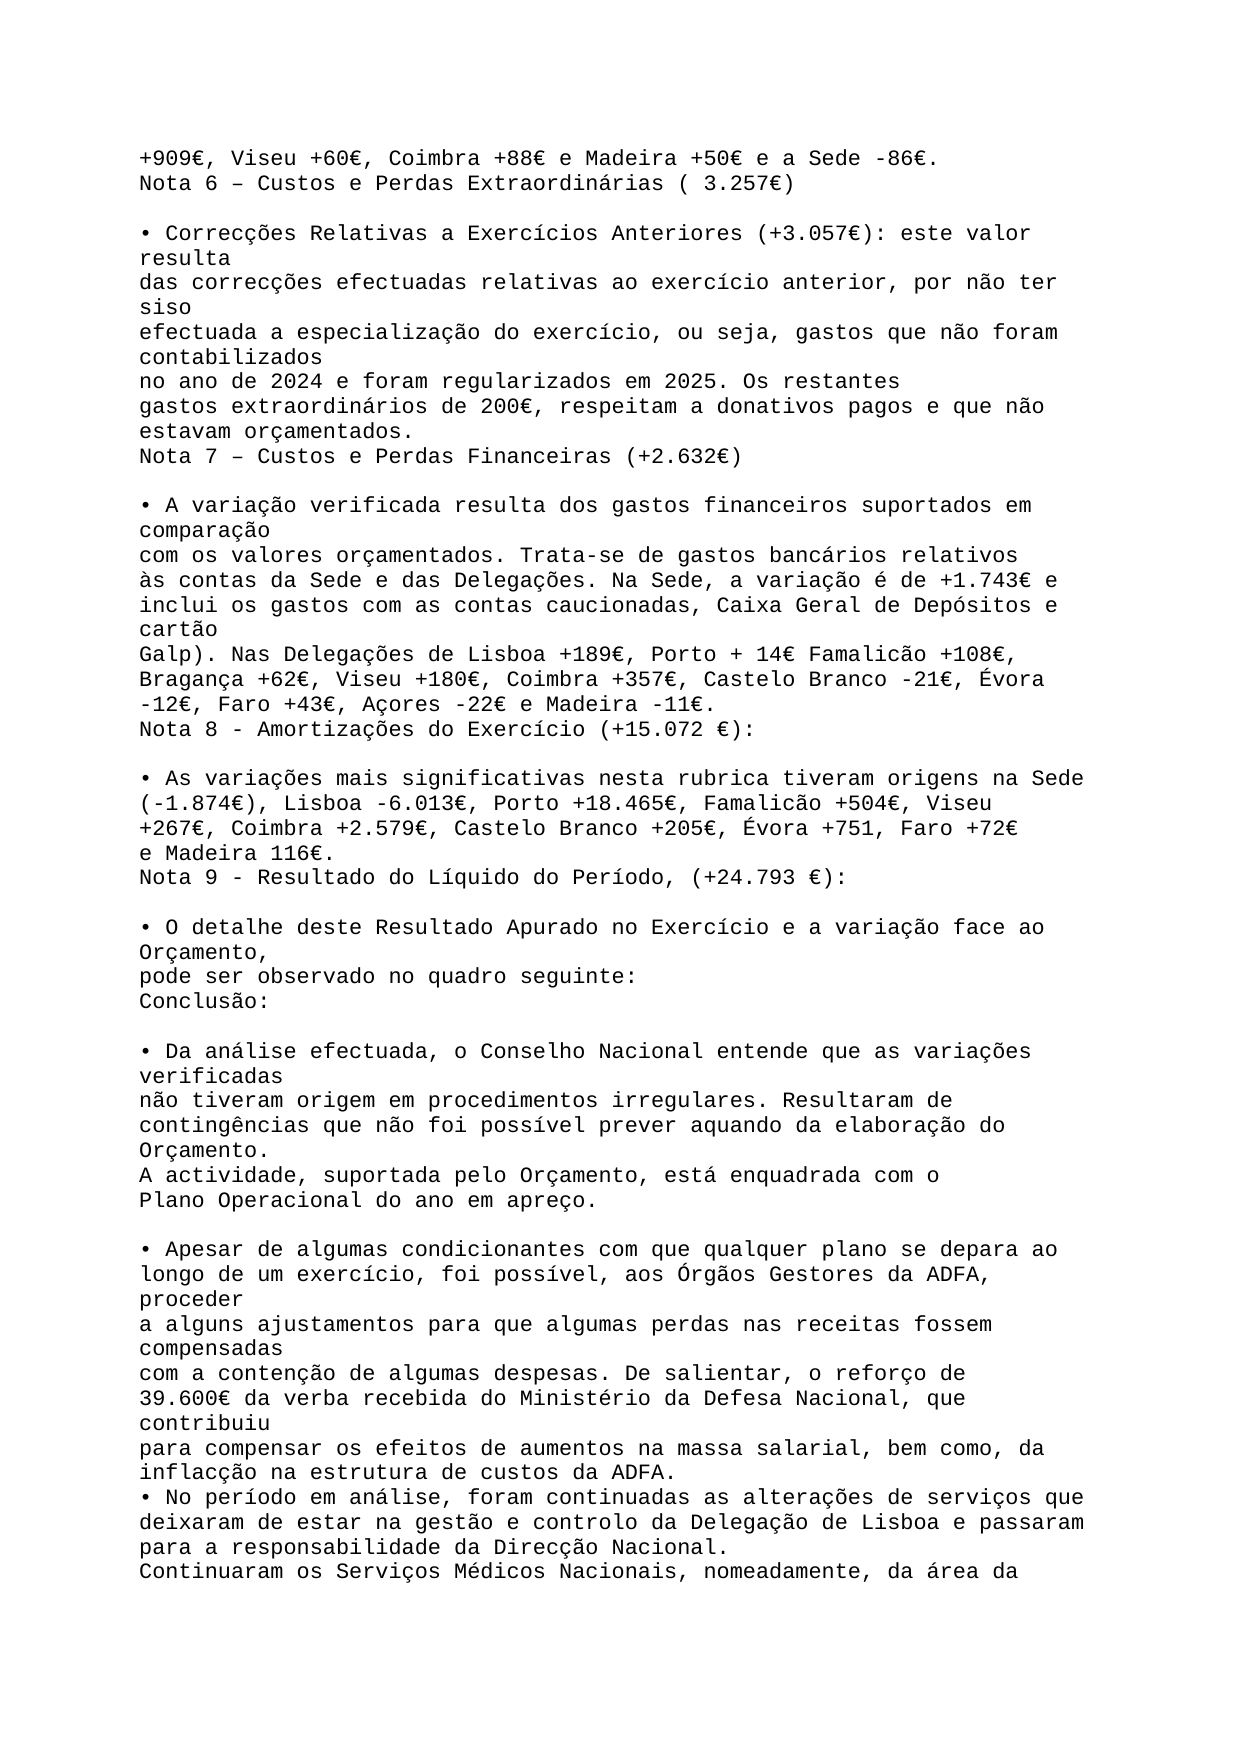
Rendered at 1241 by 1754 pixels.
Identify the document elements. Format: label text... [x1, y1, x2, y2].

text -12€, Faro +43€, Açores -22€ e Madeira -11€. [139, 693, 1101, 718]
text • O detalhe deste Resultado Apurado no Exercício e a variação face ao Orçamento, [139, 916, 1101, 966]
text Nota 9 - Resultado do Líquido do Período, (+24.793 €): [139, 867, 1101, 891]
text • As variações mais significativas nesta rubrica tiveram origens na Sede [139, 767, 1101, 792]
text Continuaram os Serviços Médicos Nacionais, nomeadamente, da área da [139, 1561, 1101, 1586]
text (-1.874€), Lisboa -6.013€, Porto +18.465€, Famalicão +504€, Viseu [139, 792, 1101, 817]
text contingências que não foi possível prever aquando da elaboração do Orçamento. [139, 1114, 1101, 1164]
text • Da análise efectuada, o Conselho Nacional entende que as variações verificadas [139, 1040, 1101, 1090]
text gastos extraordinários de 200€, respeitam a donativos pagos e que não [139, 396, 1101, 420]
text Conclusão: [139, 991, 1101, 1015]
text Nota 8 - Amortizações do Exercício (+15.072 €): [139, 718, 1101, 743]
text +909€, Viseu +60€, Coimbra +88€ e Madeira +50€ e a Sede -86€. [139, 148, 1101, 172]
text pode ser observado no quadro seguinte: [139, 966, 1101, 991]
text • No período em análise, foram continuadas as alterações de serviços que [139, 1486, 1101, 1511]
text para a responsabilidade da Direcção Nacional. [139, 1536, 1101, 1561]
text 39.600€ da verba recebida do Ministério da Defesa Nacional, que contribuiu [139, 1387, 1101, 1437]
text Nota 7 – Custos e Perdas Financeiras (+2.632€) [139, 445, 1101, 470]
text deixaram de estar na gestão e controlo da Delegação de Lisboa e passaram [139, 1511, 1101, 1536]
text Nota 6 – Custos e Perdas Extraordinárias ( 3.257€) [139, 172, 1101, 197]
text inflacção na estrutura de custos da ADFA. [139, 1462, 1101, 1486]
text no ano de 2024 e foram regularizados em 2025. Os restantes [139, 371, 1101, 396]
text e Madeira 116€. [139, 842, 1101, 867]
text com os valores orçamentados. Trata-se de gastos bancários relativos [139, 544, 1101, 569]
text • Apesar de algumas condicionantes com que qualquer plano se depara ao [139, 1238, 1101, 1263]
text efectuada a especialização do exercício, ou seja, gastos que não foram contabilizados [139, 321, 1101, 371]
text não tiveram origem em procedimentos irregulares. Resultaram de [139, 1090, 1101, 1114]
text Plano Operacional do ano em apreço. [139, 1189, 1101, 1214]
text estavam orçamentados. [139, 420, 1101, 445]
text A actividade, suportada pelo Orçamento, está enquadrada com o [139, 1164, 1101, 1189]
text com a contenção de algumas despesas. De salientar, o reforço de [139, 1362, 1101, 1387]
text a alguns ajustamentos para que algumas perdas nas receitas fossem compensadas [139, 1313, 1101, 1362]
text inclui os gastos com as contas caucionadas, Caixa Geral de Depósitos e cartão [139, 594, 1101, 643]
text para compensar os efeitos de aumentos na massa salarial, bem como, da [139, 1437, 1101, 1462]
text às contas da Sede e das Delegações. Na Sede, a variação é de +1.743€ e [139, 569, 1101, 594]
text Galp). Nas Delegações de Lisboa +189€, Porto + 14€ Famalicão +108€, [139, 643, 1101, 668]
text • A variação verificada resulta dos gastos financeiros suportados em comparação [139, 495, 1101, 544]
text longo de um exercício, foi possível, aos Órgãos Gestores da ADFA, proceder [139, 1263, 1101, 1313]
text das correcções efectuadas relativas ao exercício anterior, por não ter siso [139, 272, 1101, 321]
text Bragança +62€, Viseu +180€, Coimbra +357€, Castelo Branco -21€, Évora [139, 668, 1101, 693]
text • Correcções Relativas a Exercícios Anteriores (+3.057€): este valor resulta [139, 222, 1101, 272]
text +267€, Coimbra +2.579€, Castelo Branco +205€, Évora +751, Faro +72€ [139, 817, 1101, 842]
